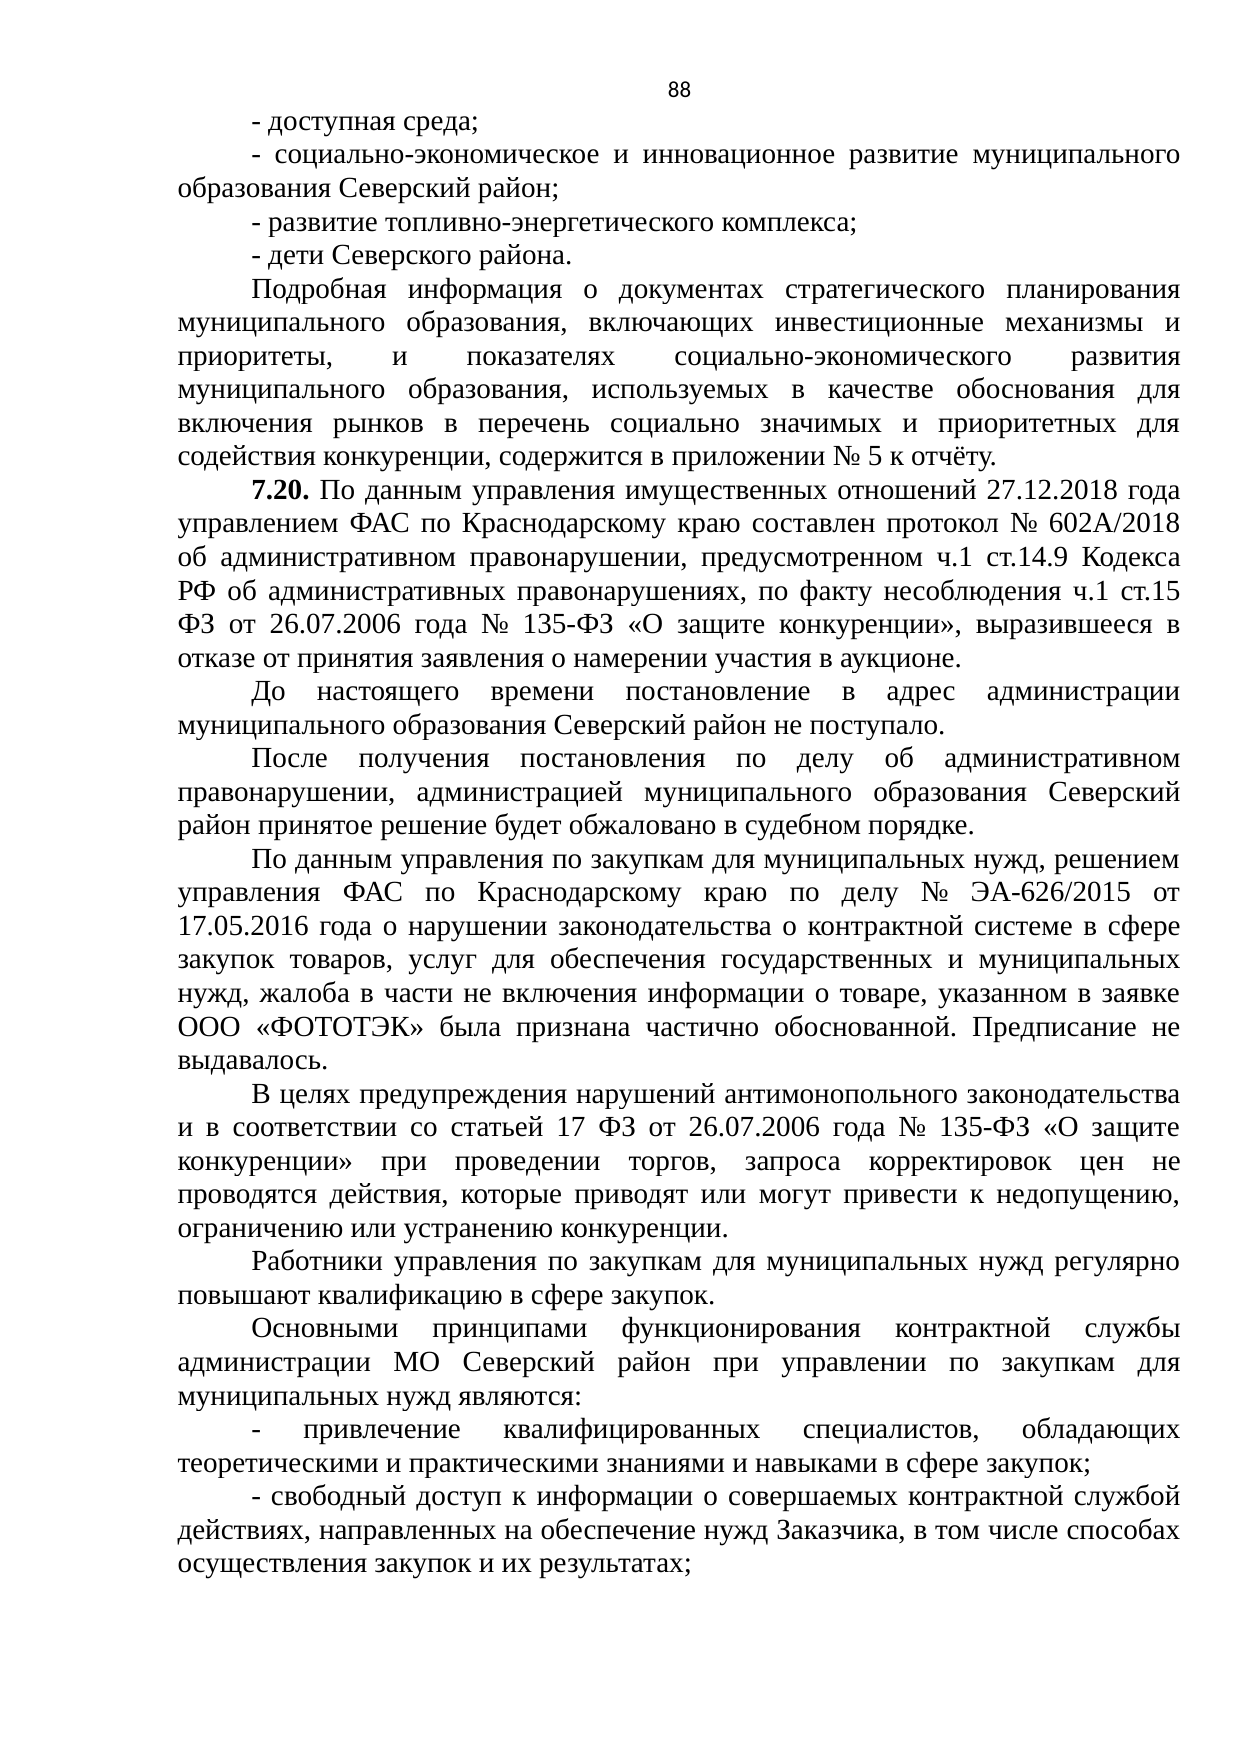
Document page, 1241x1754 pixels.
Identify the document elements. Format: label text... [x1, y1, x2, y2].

text - доступная среда; [177, 103, 1181, 137]
text - привлечение квалифицированных специалистов, обладающих теоретическими и практическими знаниями и навыками в сфере закупок; [177, 1411, 1181, 1478]
text Подробная информация о документах стратегического планирования муниципального образования, включающих инвестиционные механизмы и приоритеты, и показателях социально-экономического развития муниципального образования, используемых в качестве обоснования для включения рынков в перечень социально значимых и приоритетных для содействия конкуренции, содержится в приложении № 5 к отчёту. [177, 271, 1181, 472]
text По данным управления по закупкам для муниципальных нужд, решением управления ФАС по Краснодарскому краю по делу № ЭА-626/2015 от 17.05.2016 года о нарушении законодательства о контрактной системе в сфере закупок товаров, услуг для обеспечения государственных и муниципальных нужд, жалоба в части не включения информации о товаре, указанном в заявке ООО «ФОТОТЭК» была признана частично обоснованной. Предписание не выдавалось. [177, 841, 1181, 1076]
text - свободный доступ к информации о совершаемых контрактной службой действиях, направленных на обеспечение нужд Заказчика, в том числе способах осуществления закупок и их результатах; [177, 1478, 1181, 1579]
text - дети Северского района. [177, 237, 1181, 271]
text 7.20. По данным управления имущественных отношений 27.12.2018 года управлением ФАС по Краснодарскому краю составлен протокол № 602А/2018 об административном правонарушении, предусмотренном ч.1 ст.14.9 Кодекса РФ об административных правонарушениях, по факту несоблюдения ч.1 ст.15 ФЗ от 26.07.2006 года № 135-ФЗ «О защите конкуренции», выразившееся в отказе от принятия заявления о намерении участия в аукционе. [177, 472, 1181, 673]
text Основными принципами функционирования контрактной службы администрации МО Северский район при управлении по закупкам для муниципальных нужд являются: [177, 1311, 1181, 1411]
text - социально-экономическое и инновационное развитие муниципального образования Северский район; [177, 137, 1181, 204]
text После получения постановления по делу об административном правонарушении, администрацией муниципального образования Северский район принятое решение будет обжаловано в судебном порядке. [177, 740, 1181, 841]
text Работники управления по закупкам для муниципальных нужд регулярно повышают квалификацию в сфере закупок. [177, 1243, 1181, 1311]
text В целях предупреждения нарушений антимонопольного законодательства и в соответствии со статьей 17 ФЗ от 26.07.2006 года № 135-ФЗ «О защите конкуренции» при проведении торгов, запроса корректировок цен не проводятся действия, которые приводят или могут привести к недопущению, ограничению или устранению конкуренции. [177, 1076, 1181, 1243]
text До настоящего времени постановление в адрес администрации муниципального образования Северский район не поступало. [177, 673, 1181, 740]
text - развитие топливно-энергетического комплекса; [177, 204, 1181, 237]
